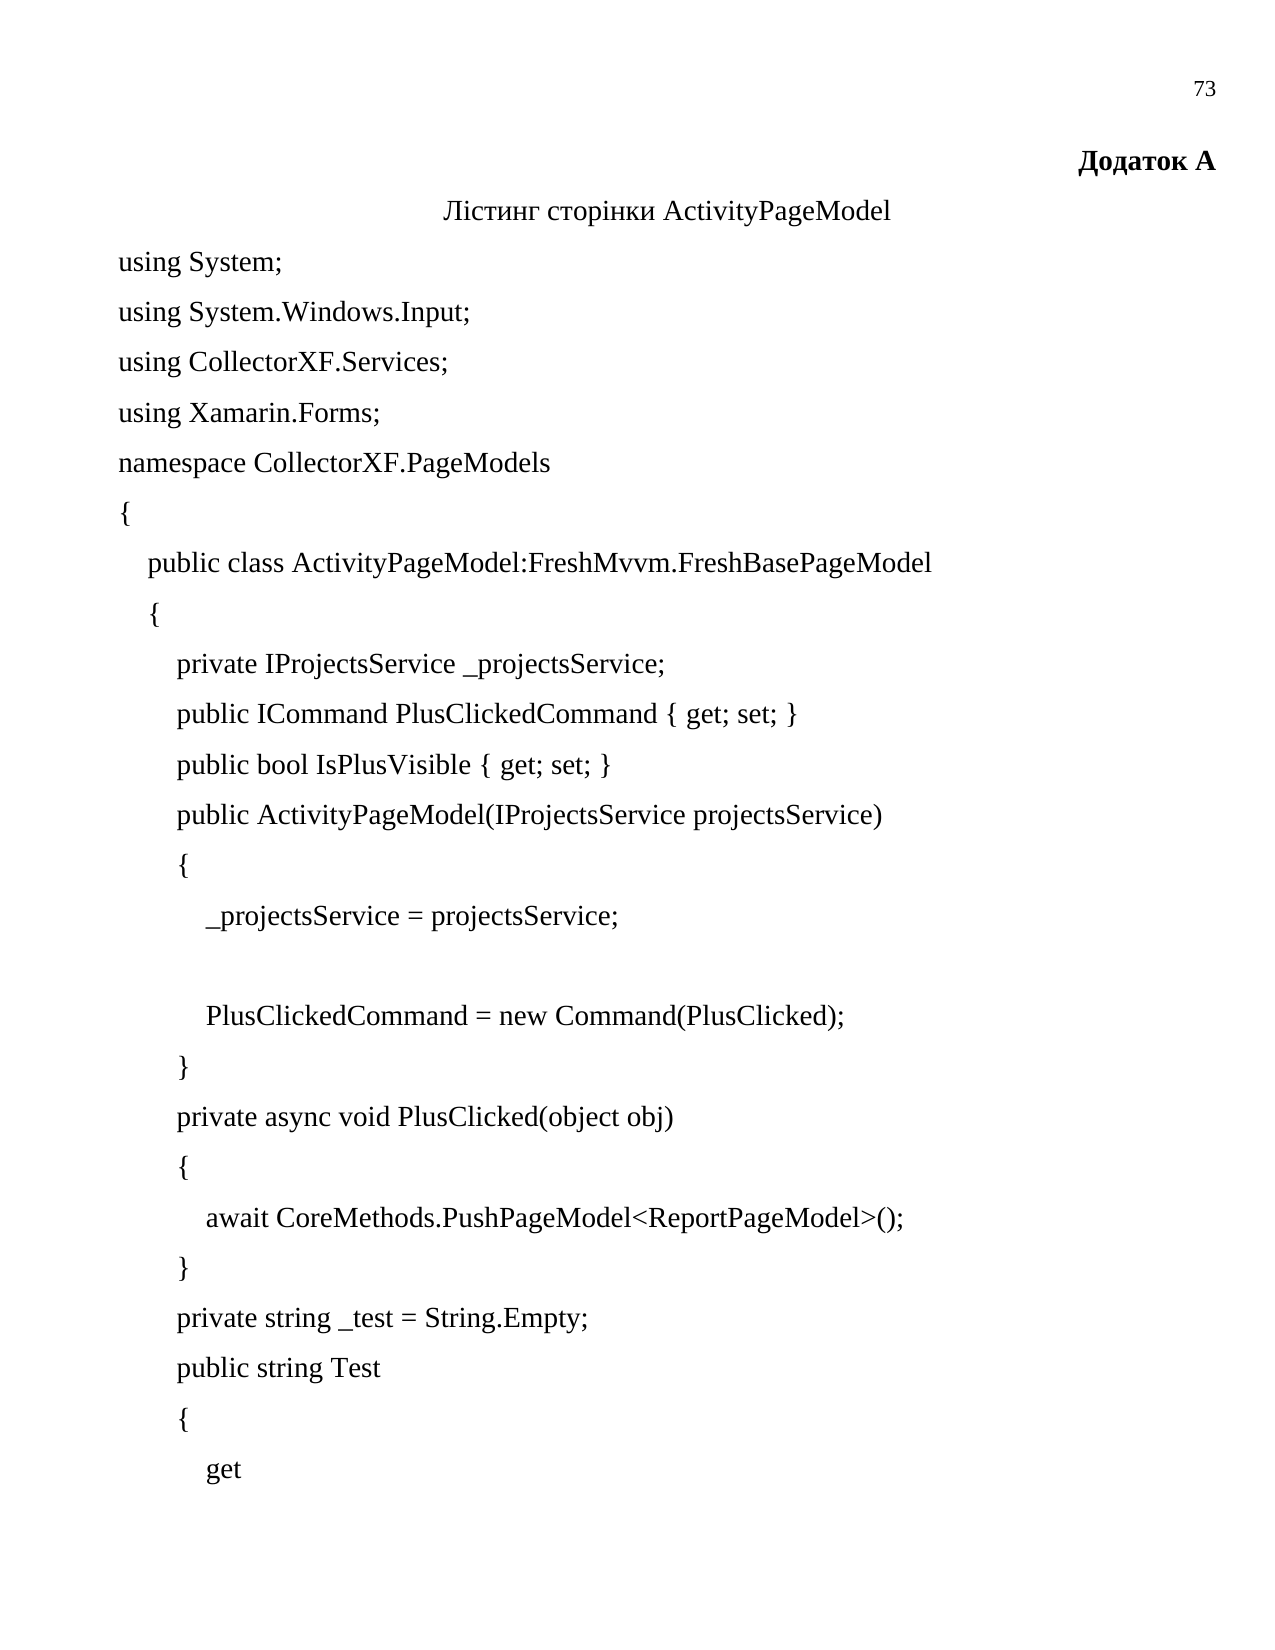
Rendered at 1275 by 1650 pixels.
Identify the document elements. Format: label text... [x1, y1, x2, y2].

subtitle Додаток А [118, 143, 1216, 177]
text using System; using System.Windows.Input; using CollectorXF.Services; using Xamarin.Forms; namespace CollectorXF.PageModels { public class ActivityPageModel:FreshMvvm.FreshBasePageModel { private IProjectsService _projectsService; public ICommand PlusClickedCommand { get; set; } public bool IsPlusVisible { get; set; } public ActivityPageModel(IProjectsService projectsService) { _projectsService = projectsService; PlusClickedCommand = new Command(PlusClicked); } private async void PlusClicked(object obj) { await CoreMethods.PushPageModel<ReportPageModel>(); } private string _test = String.Empty; public string Test { get [118, 244, 1216, 1485]
text Лістинг сторінки ActivityPageModel [118, 193, 1216, 227]
